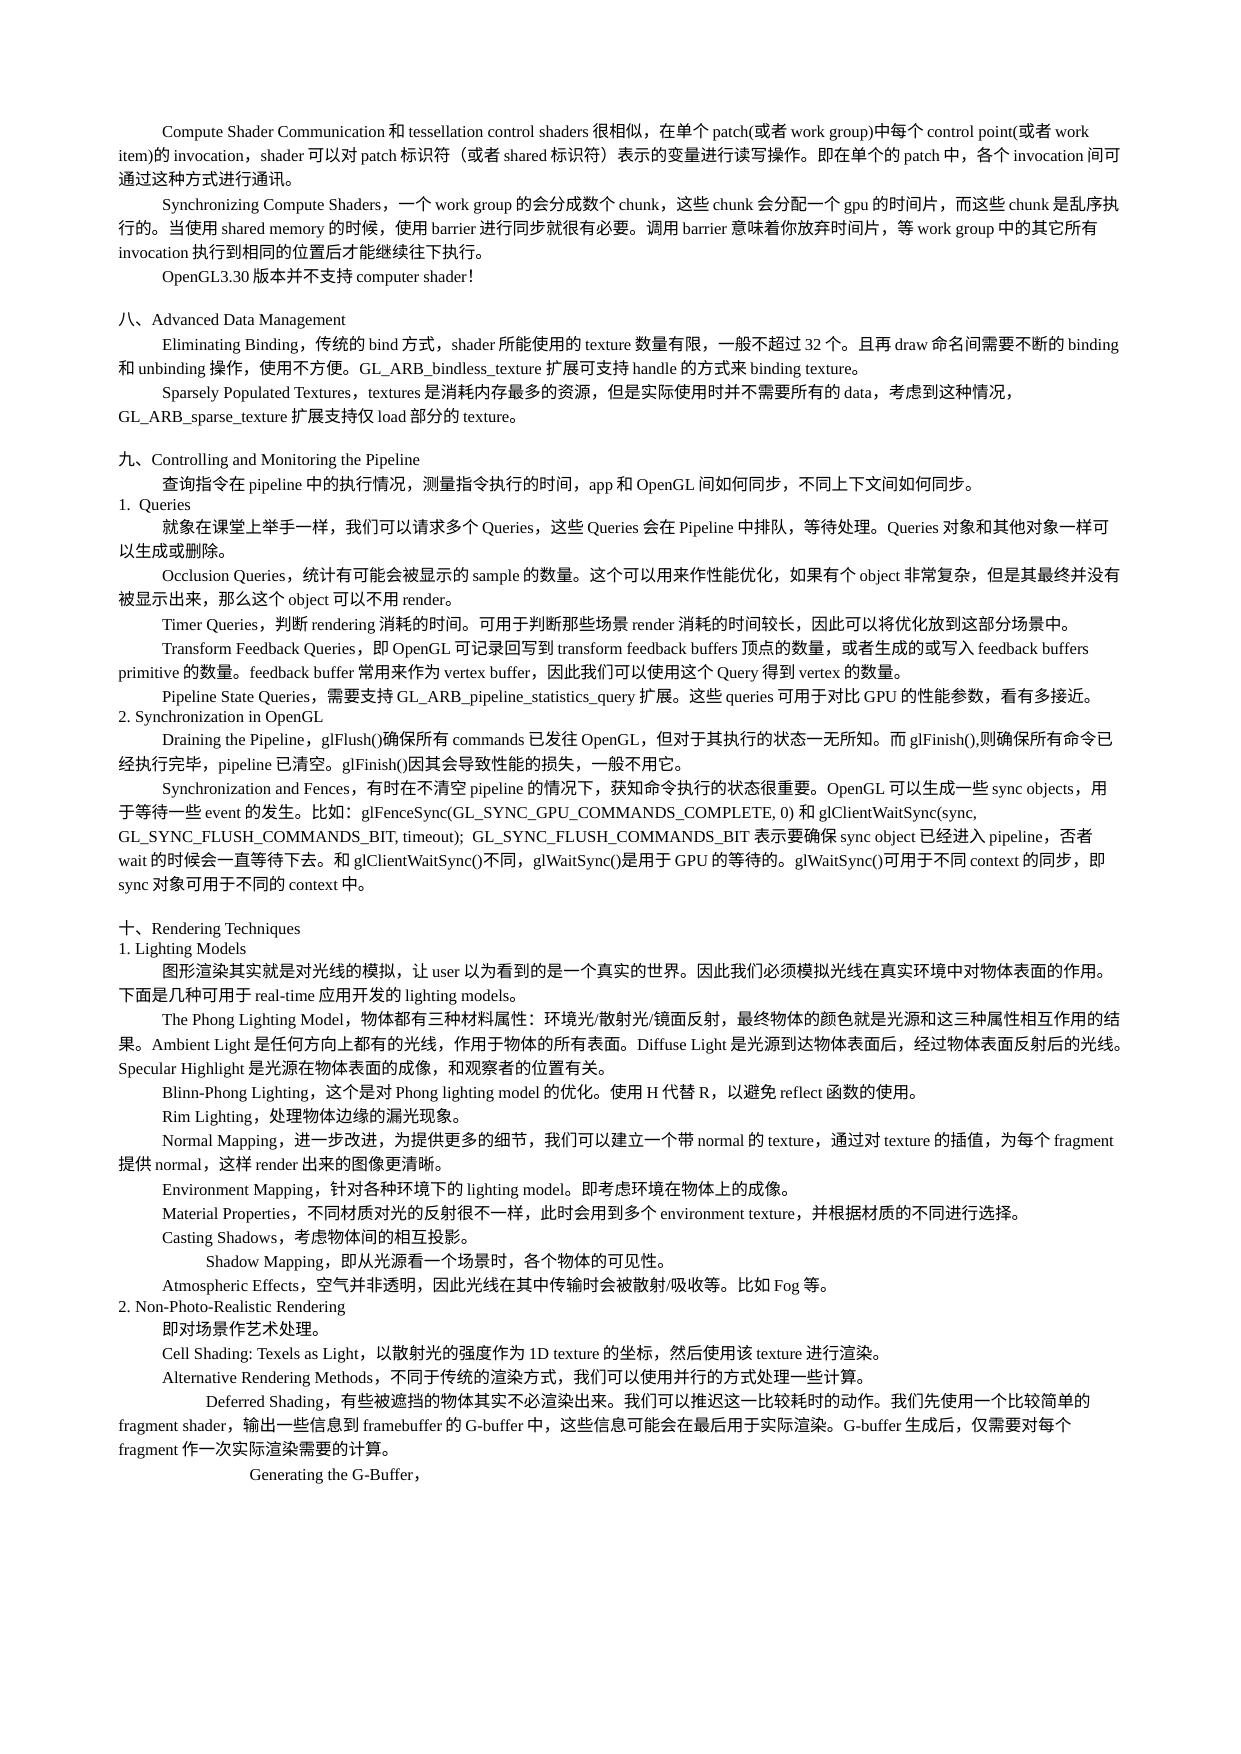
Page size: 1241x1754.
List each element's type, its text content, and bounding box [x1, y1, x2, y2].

text Material Properties，不同材质对光的反射很不一样，此时会用到多个environment texture，并根据材质的不同进行选择。 [118, 1200, 1122, 1224]
text Rim Lighting，处理物体边缘的漏光现象。 [118, 1103, 1122, 1127]
text Synchronizing Compute Shaders，一个work group的会分成数个chunk，这些chunk会分配一个gpu的时间片，而这些chunk是乱序执行的。当使用shared memory的时候，使用barrier进行同步就很有必要。调用barrier意味着你放弃时间片，等work group中的其它所有invocation执行到相同的位置后才能继续往下执行。 [118, 191, 1122, 263]
text Occlusion Queries，统计有可能会被显示的sample的数量。这个可以用来作性能优化，如果有个object非常复杂，但是其最终并没有被显示出来，那么这个object可以不用render。 [118, 562, 1122, 611]
text Synchronization and Fences，有时在不清空pipeline的情况下，获知命令执行的状态很重要。OpenGL可以生成一些sync objects，用于等待一些event的发生。比如：glFenceSync(GL_SYNC_GPU_COMMANDS_COMPLETE, 0) 和glClientWaitSync(sync, GL_SYNC_FLUSH_COMMANDS_BIT, timeout); GL_SYNC_FLUSH_COMMANDS_BIT表示要确保sync object已经进入pipeline，否者wait的时候会一直等待下去。和glClientWaitSync()不同，glWaitSync()是用于GPU的等待的。glWaitSync()可用于不同context的同步，即sync对象可用于不同的context中。 [118, 775, 1122, 896]
text Cell Shading: Texels as Light，以散射光的强度作为1D texture的坐标，然后使用该texture进行渲染。 [118, 1340, 1122, 1364]
text 查询指令在pipeline中的执行情况，测量指令执行的时间，app和OpenGL间如何同步，不同上下文间如何同步。 [118, 471, 1122, 495]
text Shadow Mapping，即从光源看一个场景时，各个物体的可见性。 [118, 1248, 1122, 1272]
text The Phong Lighting Model，物体都有三种材料属性：环境光/散射光/镜面反射，最终物体的颜色就是光源和这三种属性相互作用的结果。Ambient Light是任何方向上都有的光线，作用于物体的所有表面。Diffuse Light是光源到达物体表面后，经过物体表面反射后的光线。Specular Highlight是光源在物体表面的成像，和观察者的位置有关。 [118, 1006, 1122, 1079]
text 图形渲染其实就是对光线的模拟，让user以为看到的是一个真实的世界。因此我们必须模拟光线在真实环境中对物体表面的作用。下面是几种可用于real-time应用开发的lighting models。 [118, 958, 1122, 1006]
text Generating the G-Buffer， [118, 1461, 1122, 1485]
text Transform Feedback Queries，即OpenGL可记录回写到transform feedback buffers顶点的数量，或者生成的或写入feedback buffers primitive的数量。feedback buffer常用来作为vertex buffer，因此我们可以使用这个Query得到vertex的数量。 [118, 635, 1122, 683]
text Atmospheric Effects，空气并非透明，因此光线在其中传输时会被散射/吸收等。比如Fog等。 [118, 1272, 1122, 1296]
text 十、Rendering Techniques [118, 915, 1122, 939]
text Casting Shadows，考虑物体间的相互投影。 [118, 1224, 1122, 1248]
text Timer Queries，判断rendering消耗的时间。可用于判断那些场景render消耗的时间较长，因此可以将优化放到这部分场景中。 [118, 611, 1122, 635]
text Alternative Rendering Methods，不同于传统的渲染方式，我们可以使用并行的方式处理一些计算。 [118, 1364, 1122, 1388]
text Blinn-Phong Lighting，这个是对Phong lighting model的优化。使用H代替R，以避免reflect函数的使用。 [118, 1079, 1122, 1103]
text Deferred Shading，有些被遮挡的物体其实不必渲染出来。我们可以推迟这一比较耗时的动作。我们先使用一个比较简单的fragment shader，输出一些信息到framebuffer的G-buffer中，这些信息可能会在最后用于实际渲染。G-buffer生成后，仅需要对每个fragment作一次实际渲染需要的计算。 [118, 1388, 1122, 1461]
text 九、Controlling and Monitoring the Pipeline [118, 446, 1122, 471]
text Sparsely Populated Textures，textures是消耗内存最多的资源，但是实际使用时并不需要所有的data，考虑到这种情况，GL_ARB_sparse_texture扩展支持仅load部分的texture。 [118, 379, 1122, 427]
text 八、Advanced Data Management Eliminating Binding，传统的bind方式，shader所能使用的texture数量有限，一般不超过32个。且再draw命名间需要不断的binding和unbinding操作，使用不方便。GL_ARB_bindless_texture 扩展可支持handle的方式来binding texture。 [118, 306, 1122, 379]
text Draining the Pipeline，glFlush()确保所有commands已发往OpenGL，但对于其执行的状态一无所知。而glFinish(),则确保所有命令已经执行完毕，pipeline已清空。glFinish()因其会导致性能的损失，一般不用它。 [118, 726, 1122, 775]
text 即对场景作艺术处理。 [118, 1316, 1122, 1340]
text Environment Mapping，针对各种环境下的lighting model。即考虑环境在物体上的成像。 [118, 1176, 1122, 1200]
text 1. Lighting Models [118, 939, 1122, 958]
text Compute Shader Communication和tessellation control shaders很相似，在单个patch(或者work group)中每个control point(或者work item)的invocation，shader可以对patch标识符（或者shared标识符）表示的变量进行读写操作。即在单个的patch中，各个invocation间可通过这种方式进行通讯。 [118, 118, 1122, 191]
text Pipeline State Queries，需要支持GL_ARB_pipeline_statistics_query扩展。这些queries可用于对比GPU的性能参数，看有多接近。 [118, 683, 1122, 707]
text 2. Synchronization in OpenGL [118, 707, 1122, 726]
text OpenGL3.30版本并不支持computer shader！ [118, 263, 1122, 287]
text 1. Queries [118, 495, 1122, 514]
text Normal Mapping，进一步改进，为提供更多的细节，我们可以建立一个带normal的texture，通过对texture的插值，为每个fragment提供normal，这样render出来的图像更清晰。 [118, 1127, 1122, 1176]
text 就象在课堂上举手一样，我们可以请求多个Queries，这些Queries会在Pipeline中排队，等待处理。Queries对象和其他对象一样可以生成或删除。 [118, 514, 1122, 562]
text 2. Non-Photo-Realistic Rendering [118, 1296, 1122, 1316]
